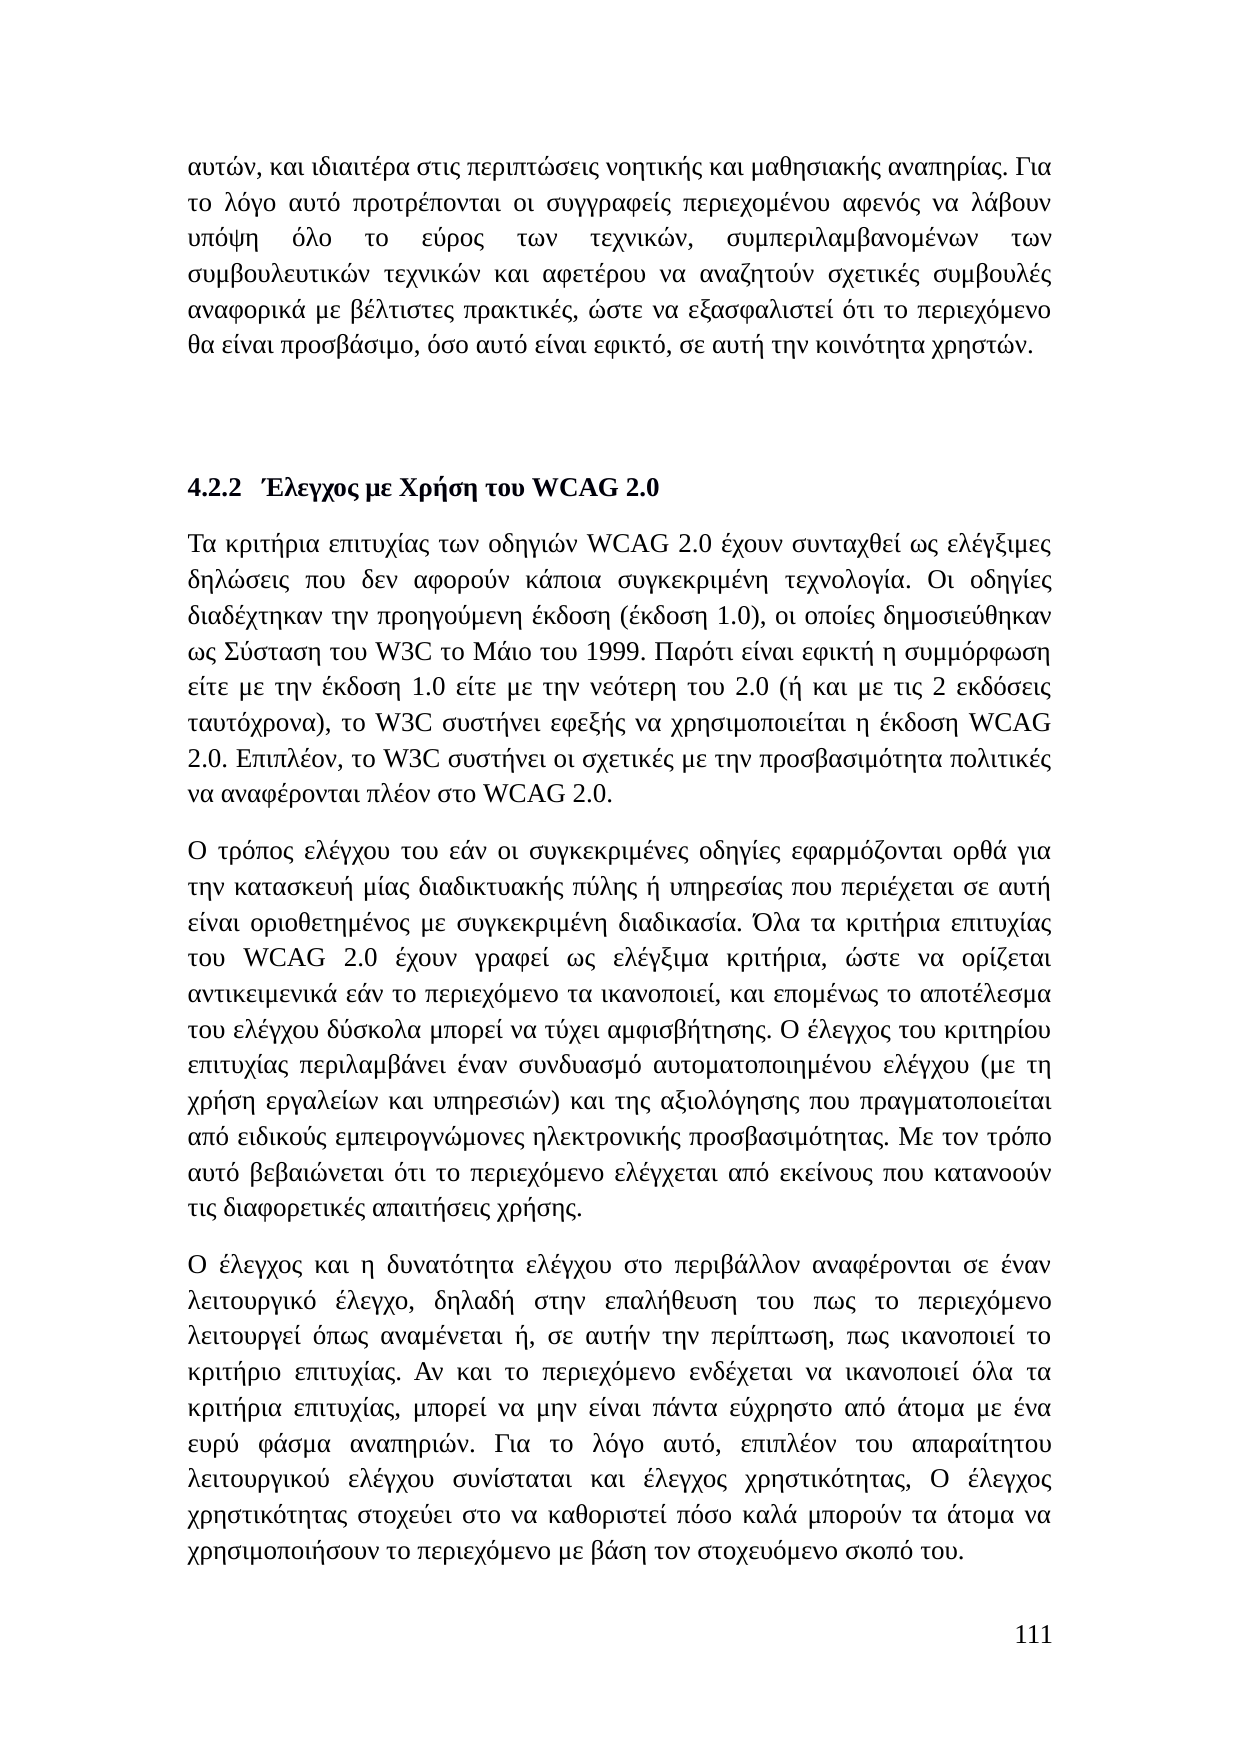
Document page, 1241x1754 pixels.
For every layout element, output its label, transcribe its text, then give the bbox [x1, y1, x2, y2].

text Ο τρόπος ελέγχου του εάν οι συγκεκριμένες οδηγίες εφαρμόζονται ορθά για την κατασκευή μίας διαδικτυακής πύλης ή υπηρεσίας που περιέχεται σε αυτή είναι οριοθετημένος με συγκεκριμένη διαδικασία. Όλα τα κριτήρια επιτυχίας του WCAG 2.0 έχουν γραφεί ως ελέγξιμα κριτήρια, ώστε να ορίζεται αντικειμενικά εάν το περιεχόμενο τα ικανοποιεί, και επομένως το αποτέλεσμα του ελέγχου δύσκολα μπορεί να τύχει αμφισβήτησης. Ο έλεγχος του κριτηρίου επιτυχίας περιλαμβάνει έναν συνδυασμό αυτοματοποιημένου ελέγχου (με τη χρήση εργαλείων και υπηρεσιών) και της αξιολόγησης που πραγματοποιείται από ειδικούς εμπειρογνώμονες ηλεκτρονικής προσβασιμότητας. Με τον τρόπο αυτό βεβαιώνεται ότι το περιεχόμενο ελέγχεται από εκείνους που κατανοούν τις διαφορετικές απαιτήσεις χρήσης. [187, 834, 1053, 1223]
text Τα κριτήρια επιτυχίας των οδηγιών WCAG 2.0 έχουν συνταχθεί ως ελέγξιμες δηλώσεις που δεν αφορούν κάποια συγκεκριμένη τεχνολογία. Οι οδηγίες διαδέχτηκαν την προηγούμενη έκδοση (έκδοση 1.0), οι οποίες δημοσιεύθηκαν ως Σύσταση του W3C το Μάιο του 1999. Παρότι είναι εφικτή η συμμόρφωση είτε με την έκδοση 1.0 είτε με την νεότερη του 2.0 (ή και με τις 2 εκδόσεις ταυτόχρονα), το W3C συστήνει εφεξής να χρησιμοποιείται η έκδοση WCAG 2.0. Επιπλέον, το W3C συστήνει οι σχετικές με την προσβασιμότητα πολιτικές να αναφέρονται πλέον στο WCAG 2.0. [187, 527, 1053, 809]
text Ο έλεγχος και η δυνατότητα ελέγχου στο περιβάλλον αναφέρονται σε έναν λειτουργικό έλεγχο, δηλαδή στην επαλήθευση του πως το περιεχόμενο λειτουργεί όπως αναμένεται ή, σε αυτήν την περίπτωση, πως ικανοποιεί το κριτήριο επιτυχίας. Αν και το περιεχόμενο ενδέχεται να ικανοποιεί όλα τα κριτήρια επιτυχίας, μπορεί να μην είναι πάντα εύχρηστο από άτομα με ένα ευρύ φάσμα αναπηριών. Για το λόγο αυτό, επιπλέον του απαραίτητου λειτουργικού ελέγχου συνίσταται και έλεγχος χρηστικότητας, Ο έλεγχος χρηστικότητας στοχεύει στο να καθοριστεί πόσο καλά μπορούν τα άτομα να χρησιμοποιήσουν το περιεχόμενο με βάση τον στοχευόμενο σκοπό του. [187, 1248, 1053, 1565]
text αυτών, και ιδιαιτέρα στις περιπτώσεις νοητικής και μαθησιακής αναπηρίας. Για το λόγο αυτό προτρέπονται οι συγγραφείς περιεχομένου αφενός να λάβουν υπόψη όλο το εύρος των τεχνικών, συμπεριλαμβανομένων των συμβουλευτικών τεχνικών και αφετέρου να αναζητούν σχετικές συμβουλές αναφορικά με βέλτιστες πρακτικές, ώστε να εξασφαλιστεί ότι το περιεχόμενο θα είναι προσβάσιμο, όσο αυτό είναι εφικτό, σε αυτή την κοινότητα χρηστών. [187, 150, 1053, 360]
subtitle Έλεγχος με Χρήση του WCAG 2.0 [187, 471, 1053, 502]
